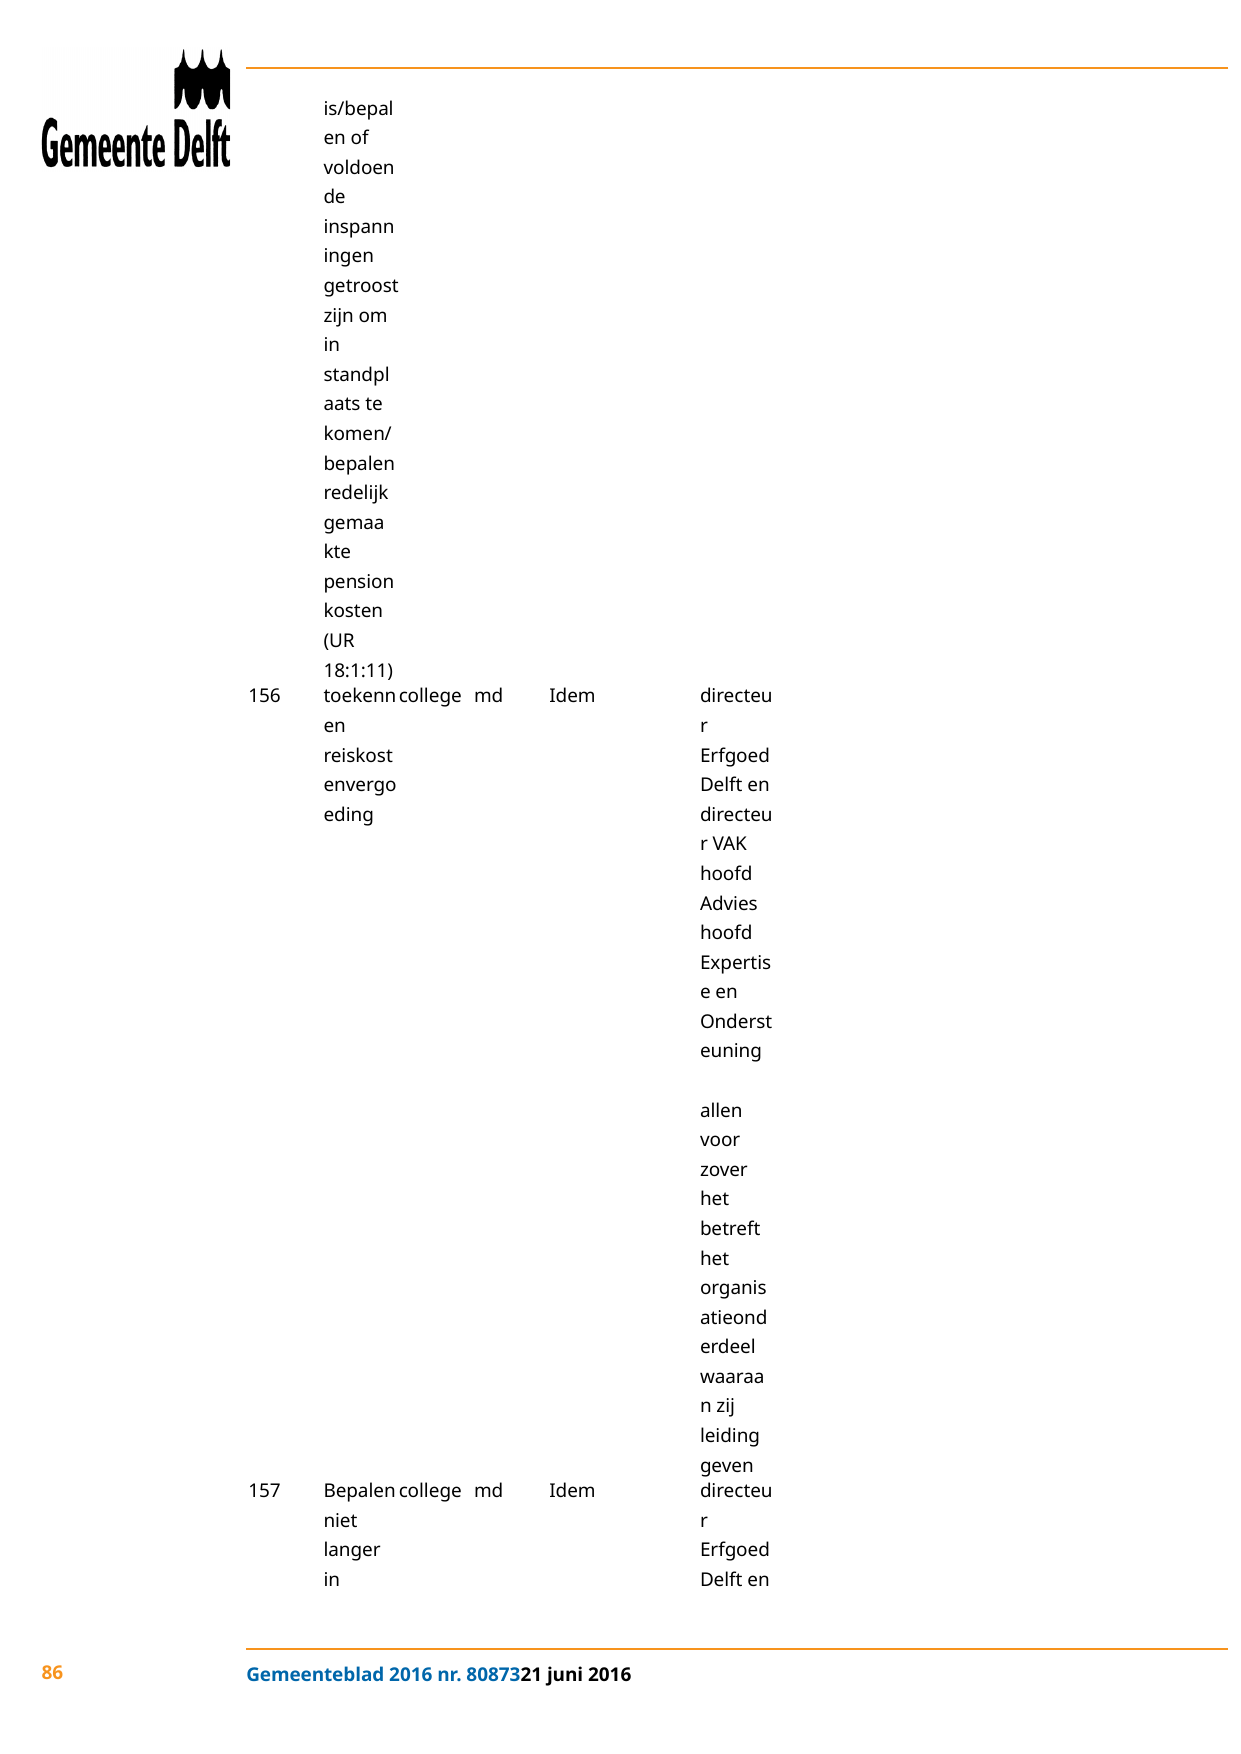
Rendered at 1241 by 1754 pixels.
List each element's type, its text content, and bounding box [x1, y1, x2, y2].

table_cell directeur Erfgoed Delft en [700, 1478, 775, 1592]
table_cell college [399, 1478, 474, 1592]
table_cell college [399, 683, 474, 1477]
table_cell 156 [248, 683, 323, 1477]
table_cell [549, 95, 624, 683]
table_cell md [474, 1478, 549, 1592]
table_cell Bepalen niet langer in [323, 1478, 398, 1592]
table_cell [625, 95, 700, 683]
table_cell 157 [248, 1478, 323, 1592]
table_cell directeur Erfgoed Delft en directeur VAK hoofd Advies hoofd Expertise en Ondersteuning allen voor zover het betreft het organisatieonderdeel waaraan zij leiding geven [700, 683, 775, 1477]
table_cell is/bepalen of voldoende inspanningen ge­troost zijn om in standplaats te komen/bepalen redelijk gemaak­t­e pensionkosten (UR 18:1:11) [323, 95, 398, 683]
table_cell [474, 95, 549, 683]
table_cell [625, 1478, 700, 1592]
table_cell [248, 95, 323, 683]
table_cell Idem [549, 683, 624, 1477]
table_cell [700, 95, 775, 683]
table_cell toekennen reiskostenvergoeding [323, 683, 398, 1477]
table_cell [399, 95, 474, 683]
picture [41, 47, 231, 172]
table_cell md [474, 683, 549, 1477]
table_cell [625, 683, 700, 1477]
table_cell Idem [549, 1478, 624, 1592]
